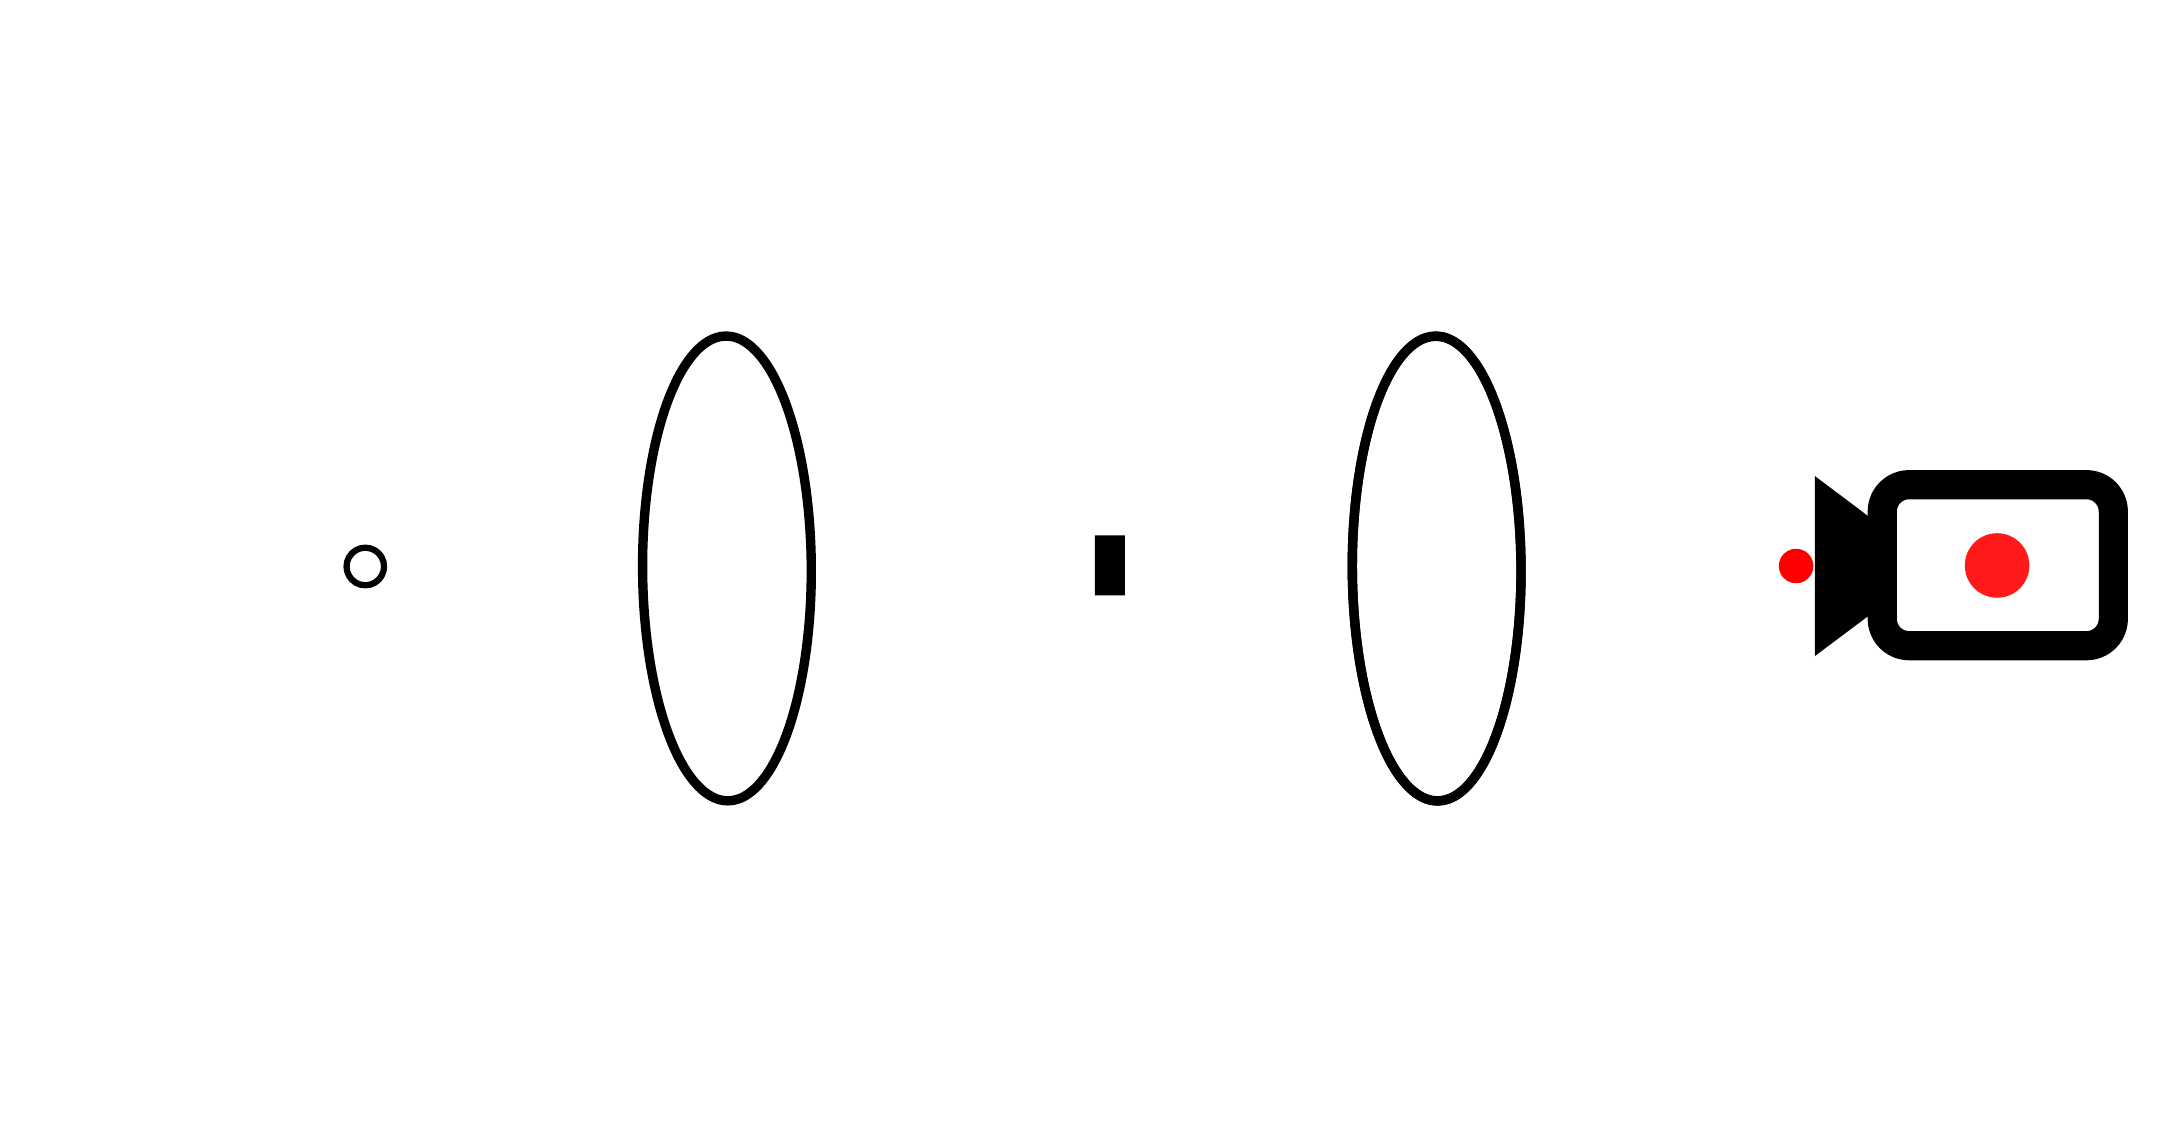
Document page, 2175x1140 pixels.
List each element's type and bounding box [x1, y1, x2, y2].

text_box [1882, 484, 2114, 646]
text_box [1357, 341, 1516, 796]
text_box [642, 336, 812, 801]
text_box [1094, 535, 1125, 596]
text_box [1778, 476, 1875, 657]
